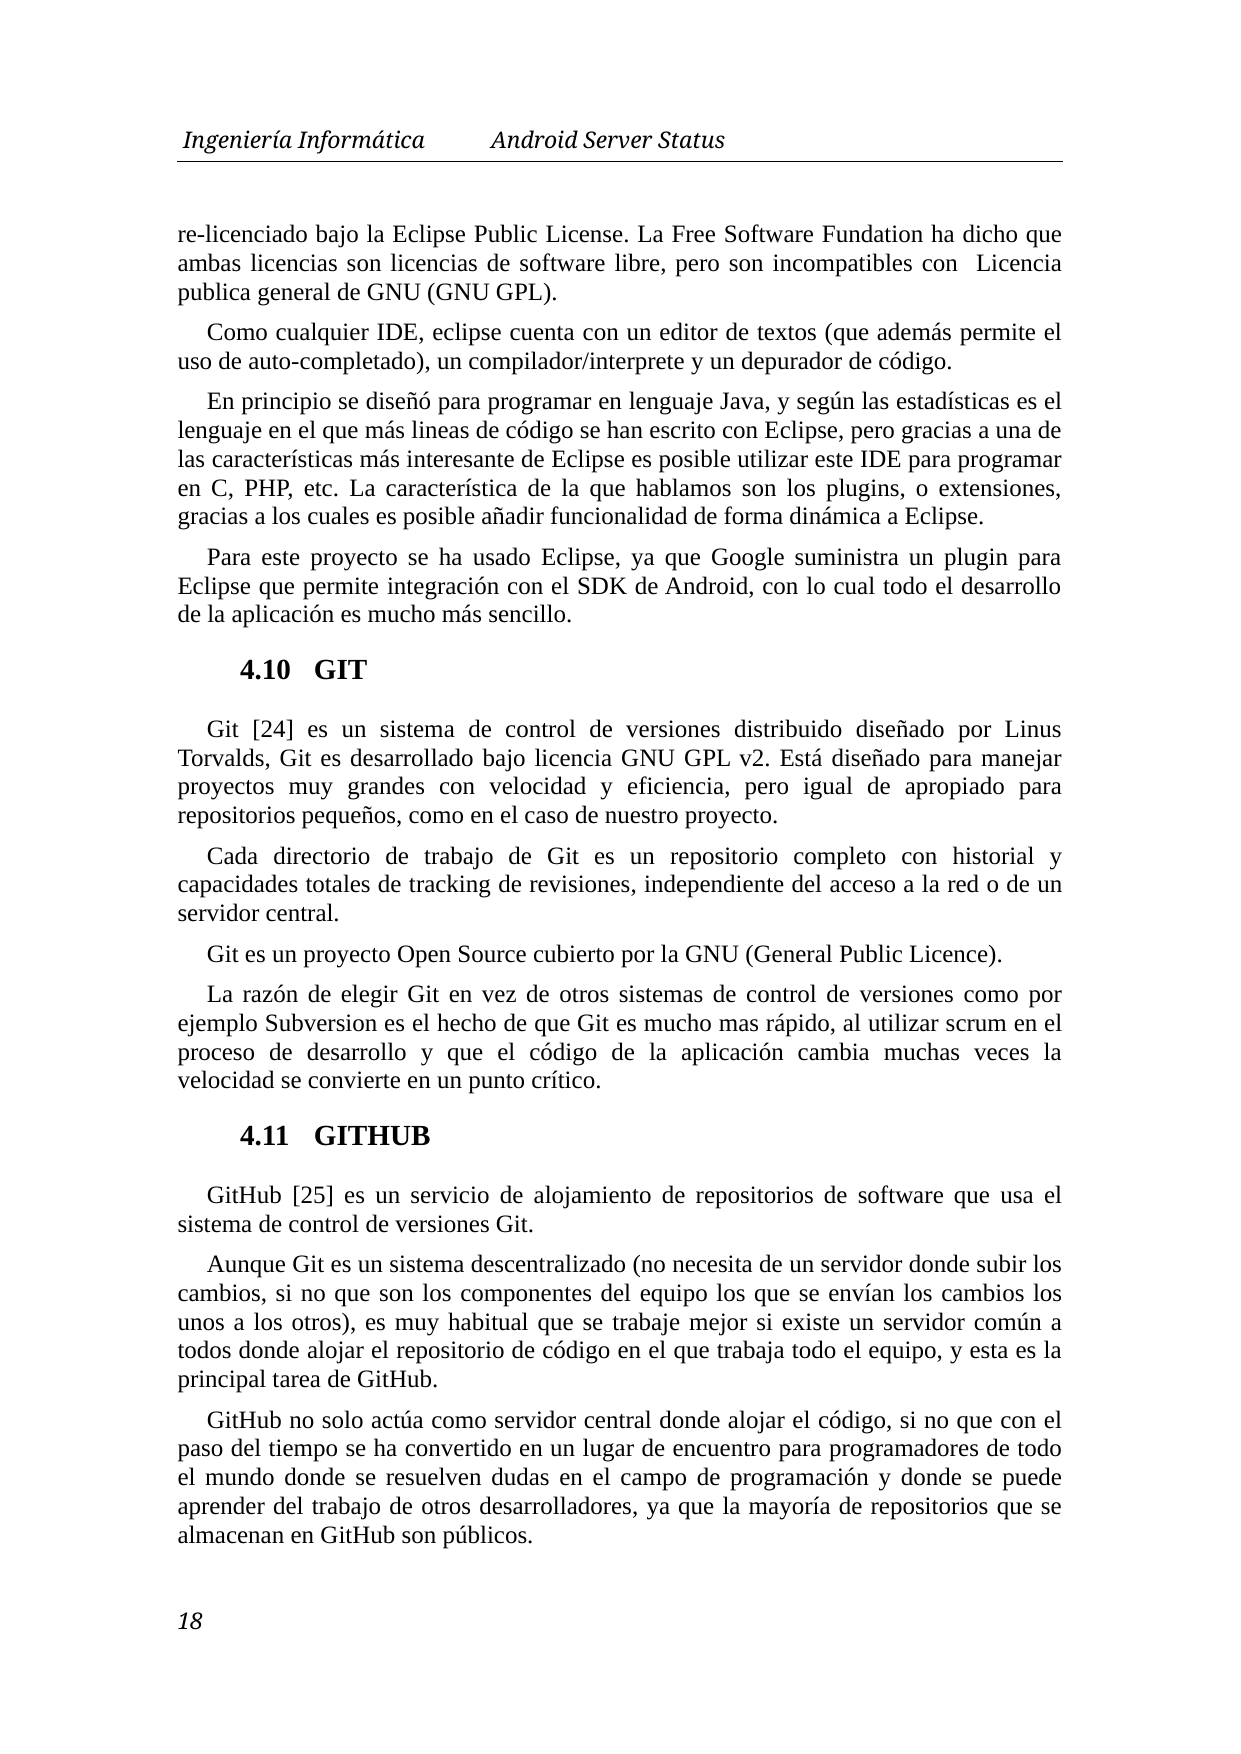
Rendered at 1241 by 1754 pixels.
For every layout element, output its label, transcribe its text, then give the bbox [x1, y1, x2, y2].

text Como cualquier IDE, eclipse cuenta con un editor de textos (que además permite el uso de auto-completado), un compilador/interprete y un depurador de código. [177, 317, 1063, 375]
text Aunque Git es un sistema descentralizado (no necesita de un servidor donde subir los cambios, si no que son los componentes del equipo los que se envían los cambios los unos a los otros), es muy habitual que se trabaje mejor si existe un servidor común a todos donde alojar el repositorio de código en el que trabaja todo el equipo, y esta es la principal tarea de GitHub. [177, 1249, 1063, 1393]
text Cada directorio de trabajo de Git es un repositorio completo con historial y capacidades totales de tracking de revisiones, independiente del acceso a la red o de un servidor central. [177, 841, 1063, 927]
text En principio se diseñó para programar en lenguaje Java, y según las estadísticas es el lenguaje en el que más lineas de código se han escrito con Eclipse, pero gracias a una de las características más interesante de Eclipse es posible utilizar este IDE para programar en C, PHP, etc. La característica de la que hablamos son los plugins, o extensiones, gracias a los cuales es posible añadir funcionalidad de forma dinámica a Eclipse. [177, 386, 1063, 530]
text GitHub [25] es un servicio de alojamiento de repositorios de software que usa el sistema de control de versiones Git. [177, 1180, 1063, 1237]
text Para este proyecto se ha usado Eclipse, ya que Google suministra un plugin para Eclipse que permite integración con el SDK de Android, con lo cual todo el desarrollo de la aplicación es mucho más sencillo. [177, 542, 1063, 628]
text Git [24] es un sistema de control de versiones distribuido diseñado por Linus Torvalds, Git es desarrollado bajo licencia GNU GPL v2. Está diseñado para manejar proyectos muy grandes con velocidad y eficiencia, pero igual de apropiado para repositorios pequeños, como en el caso de nuestro proyecto. [177, 714, 1063, 829]
subtitle GitHub [240, 1118, 1063, 1151]
text La razón de elegir Git en vez de otros sistemas de control de versiones como por ejemplo Subversion es el hecho de que Git es mucho mas rápido, al utilizar scrum en el proceso de desarrollo y que el código de la aplicación cambia muchas veces la velocidad se convierte en un punto crítico. [177, 979, 1063, 1094]
text Git es un proyecto Open Source cubierto por la GNU (General Public Licence). [177, 939, 1063, 967]
subtitle Git [240, 652, 1063, 685]
text GitHub no solo actúa como servidor central donde alojar el código, si no que con el paso del tiempo se ha convertido en un lugar de encuentro para programadores de todo el mundo donde se resuelven dudas en el campo de programación y donde se puede aprender del trabajo de otros desarrolladores, ya que la mayoría de repositorios que se almacenan en GitHub son públicos. [177, 1405, 1063, 1548]
text re-licenciado bajo la Eclipse Public License. La Free Software Fundation ha dicho que ambas licencias son licencias de software libre, pero son incompatibles con Licencia publica general de GNU (GNU GPL). [177, 219, 1063, 305]
